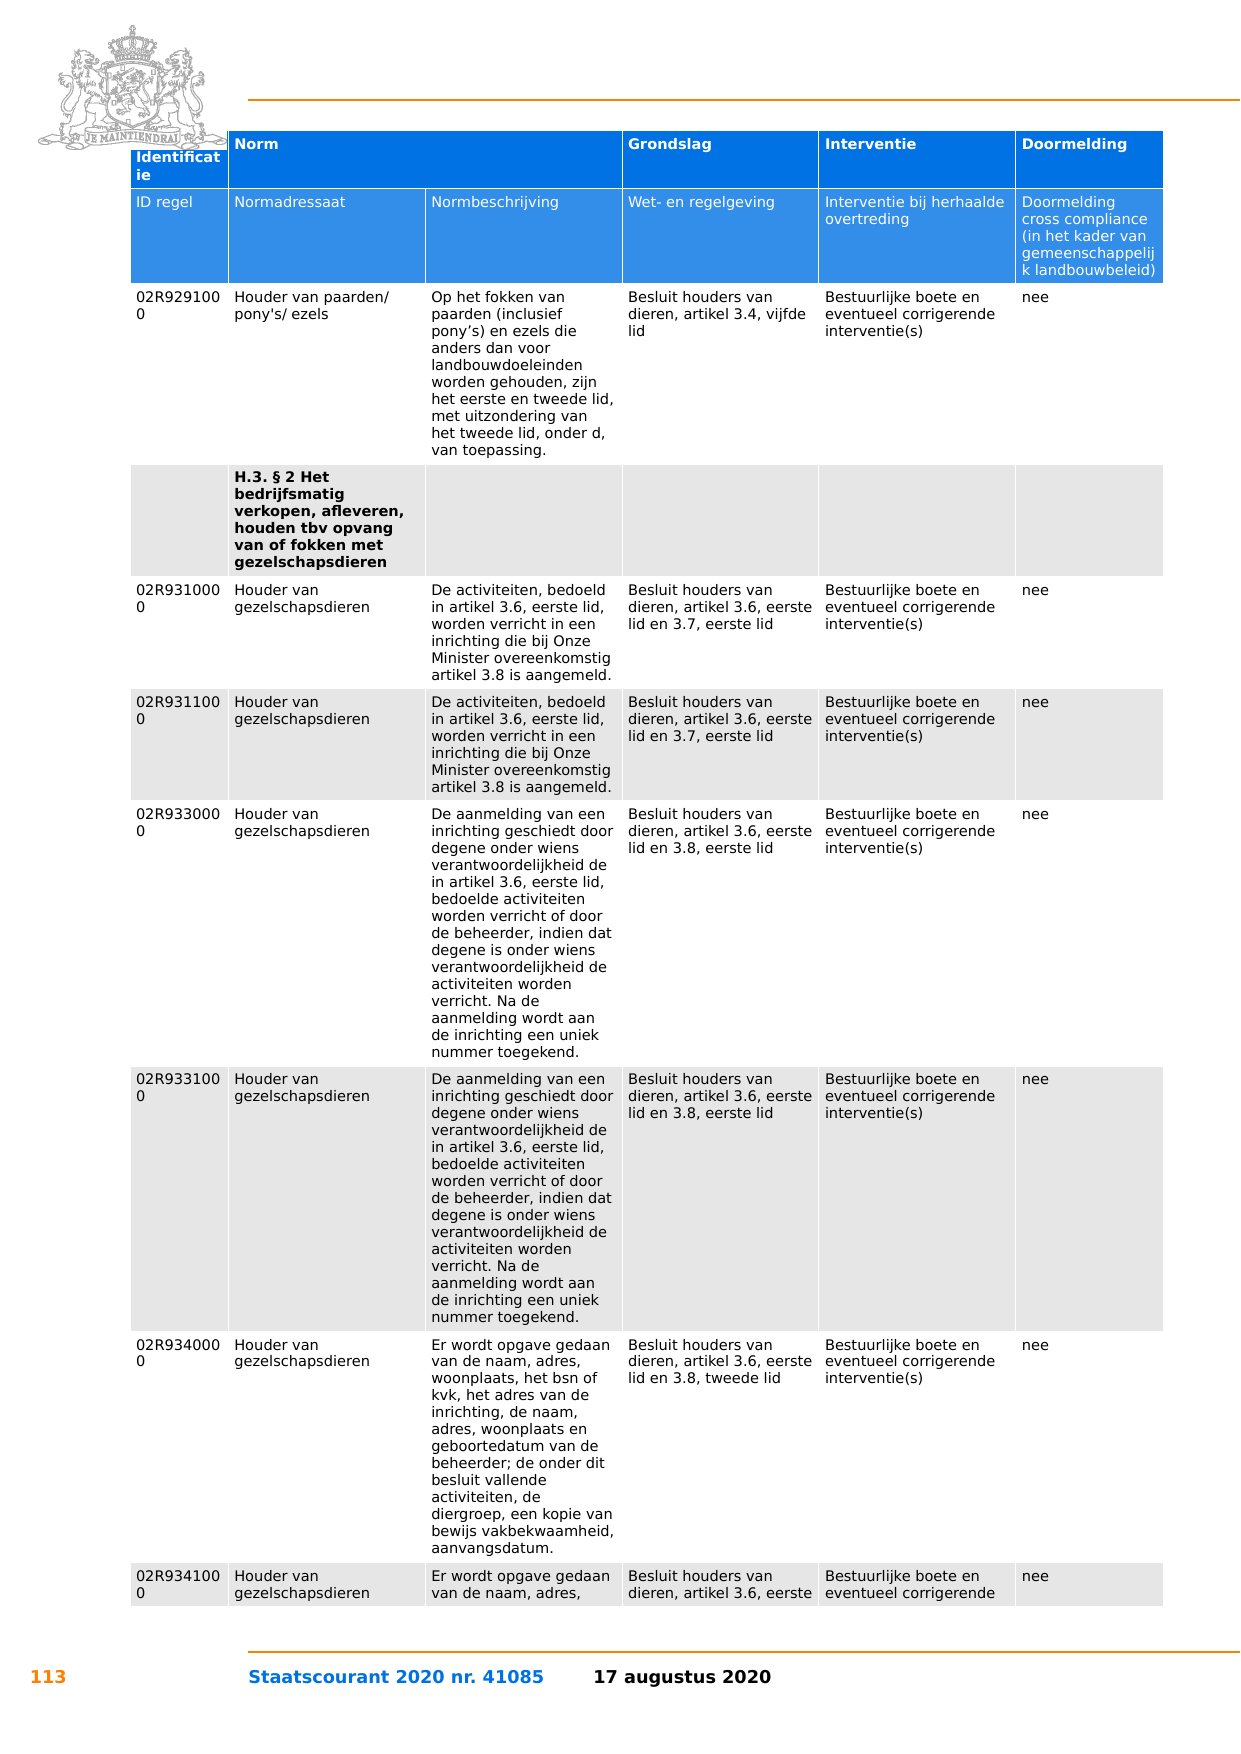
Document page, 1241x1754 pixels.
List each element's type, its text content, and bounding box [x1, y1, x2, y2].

table_cell Doormelding cross compliance (in het kader van gemeenschappelijk landbouwbeleid) [1016, 189, 1163, 283]
table_cell De aanmelding van een inrichting geschiedt door degene onder wiens verantwoordelijkheid de in artikel 3.6, eerste lid, bedoelde activiteiten worden verricht of door de beheerder, indien dat degene is onder wiens verantwoordelijkheid de activiteiten worden verricht. Na de aanmelding wordt aan de inrichting een uniek nummer toegekend. [426, 1067, 622, 1331]
table_cell De aanmelding van een inrichting geschiedt door degene onder wiens verantwoordelijkheid de in artikel 3.6, eerste lid, bedoelde activiteiten worden verricht of door de beheerder, indien dat degene is onder wiens verantwoordelijkheid de activiteiten worden verricht. Na de aanmelding wordt aan de inrichting een uniek nummer toegekend. [426, 801, 622, 1066]
table_cell Normbeschrijving [426, 189, 622, 283]
table_cell Besluit houders van dieren, artikel 3.6, eerste lid en 3.7, eerste lid [623, 689, 818, 800]
table_cell Bestuurlijke boete en eventueel corrigerende interventie(s) [819, 1067, 1015, 1331]
table_cell Er wordt opgave gedaan van de naam, adres, woonplaats, het bsn of kvk, het adres van de inrichting, de naam, adres, woonplaats en geboortedatum van de beheerder; de onder dit besluit vallende activiteiten, de diergroep, een kopie van bewijs vakbekwaamheid, aanvangsdatum. [426, 1332, 622, 1562]
table_cell nee [1016, 1067, 1163, 1331]
table_header Norm [229, 131, 622, 188]
picture [38, 25, 227, 150]
table_cell 02R9340000 [131, 1332, 228, 1562]
table_cell [623, 465, 818, 576]
table_cell Besluit houders van dieren, artikel 3.6, eerste [623, 1563, 818, 1606]
table_cell 02R9291000 [131, 284, 228, 463]
table_cell Besluit houders van dieren, artikel 3.6, eerste lid en 3.8, eerste lid [623, 1067, 818, 1331]
table_cell Bestuurlijke boete en eventueel corrigerende interventie(s) [819, 689, 1015, 800]
table_cell Houder van gezelschapsdieren [229, 689, 425, 800]
table_cell Houder van paarden/ pony's/ ezels [229, 284, 425, 463]
table_cell nee [1016, 1332, 1163, 1562]
table_cell nee [1016, 801, 1163, 1066]
table_cell 02R9310000 [131, 577, 228, 688]
table_cell Houder van gezelschapsdieren [229, 1067, 425, 1331]
table_header Doormelding [1016, 131, 1163, 188]
table_cell Interventie bij herhaalde overtreding [819, 189, 1015, 283]
table_cell H.3. § 2 Het bedrijfsmatig verkopen, afleveren, houden tbv opvang van of fokken met gezelschapsdieren [229, 465, 425, 576]
table_cell Houder van gezelschapsdieren [229, 577, 425, 688]
table_cell 02R9341000 [131, 1563, 228, 1606]
table_cell Besluit houders van dieren, artikel 3.4, vijfde lid [623, 284, 818, 463]
table_cell 02R9331000 [131, 1067, 228, 1331]
table_cell nee [1016, 689, 1163, 800]
table_cell 02R9311000 [131, 689, 228, 800]
table_cell nee [1016, 284, 1163, 463]
table_cell Bestuurlijke boete en eventueel corrigerende interventie(s) [819, 801, 1015, 1066]
table_cell De activiteiten, bedoeld in artikel 3.6, eerste lid, worden verricht in een inrichting die bij Onze Minister overeenkomstig artikel 3.8 is aangemeld. [426, 577, 622, 688]
table_cell [426, 465, 622, 576]
table_cell Houder van gezelschapsdieren [229, 1332, 425, 1562]
table_cell nee [1016, 1563, 1163, 1606]
table_cell nee [1016, 577, 1163, 688]
table_header Interventie [819, 131, 1015, 188]
table_cell Bestuurlijke boete en eventueel corrigerende interventie(s) [819, 577, 1015, 688]
table_cell Op het fokken van paarden (inclusief pony’s) en ezels die anders dan voor landbouwdoeleinden worden gehouden, zijn het eerste en tweede lid, met uitzondering van het tweede lid, onder d, van toepassing. [426, 284, 622, 463]
table_cell Bestuurlijke boete en eventueel corrigerende interventie(s) [819, 284, 1015, 463]
table_cell Besluit houders van dieren, artikel 3.6, eerste lid en 3.8, eerste lid [623, 801, 818, 1066]
table_header Identificatie [131, 131, 228, 188]
table_cell Houder van gezelschapsdieren [229, 801, 425, 1066]
table_cell Bestuurlijke boete en eventueel corrigerende [819, 1563, 1015, 1606]
table_cell [1016, 465, 1163, 576]
table_cell Houder van gezelschapsdieren [229, 1563, 425, 1606]
table_cell [131, 465, 228, 576]
table_cell [819, 465, 1015, 576]
table_cell Besluit houders van dieren, artikel 3.6, eerste lid en 3.8, tweede lid [623, 1332, 818, 1562]
table_cell 02R9330000 [131, 801, 228, 1066]
table_cell Er wordt opgave gedaan van de naam, adres, [426, 1563, 622, 1606]
table_header Grondslag [623, 131, 818, 188]
table_cell ID regel [131, 189, 228, 283]
table_cell Wet- en regelgeving [623, 189, 818, 283]
table_cell De activiteiten, bedoeld in artikel 3.6, eerste lid, worden verricht in een inrichting die bij Onze Minister overeenkomstig artikel 3.8 is aangemeld. [426, 689, 622, 800]
table_cell Bestuurlijke boete en eventueel corrigerende interventie(s) [819, 1332, 1015, 1562]
table_cell Besluit houders van dieren, artikel 3.6, eerste lid en 3.7, eerste lid [623, 577, 818, 688]
table_cell Normadressaat [229, 189, 425, 283]
